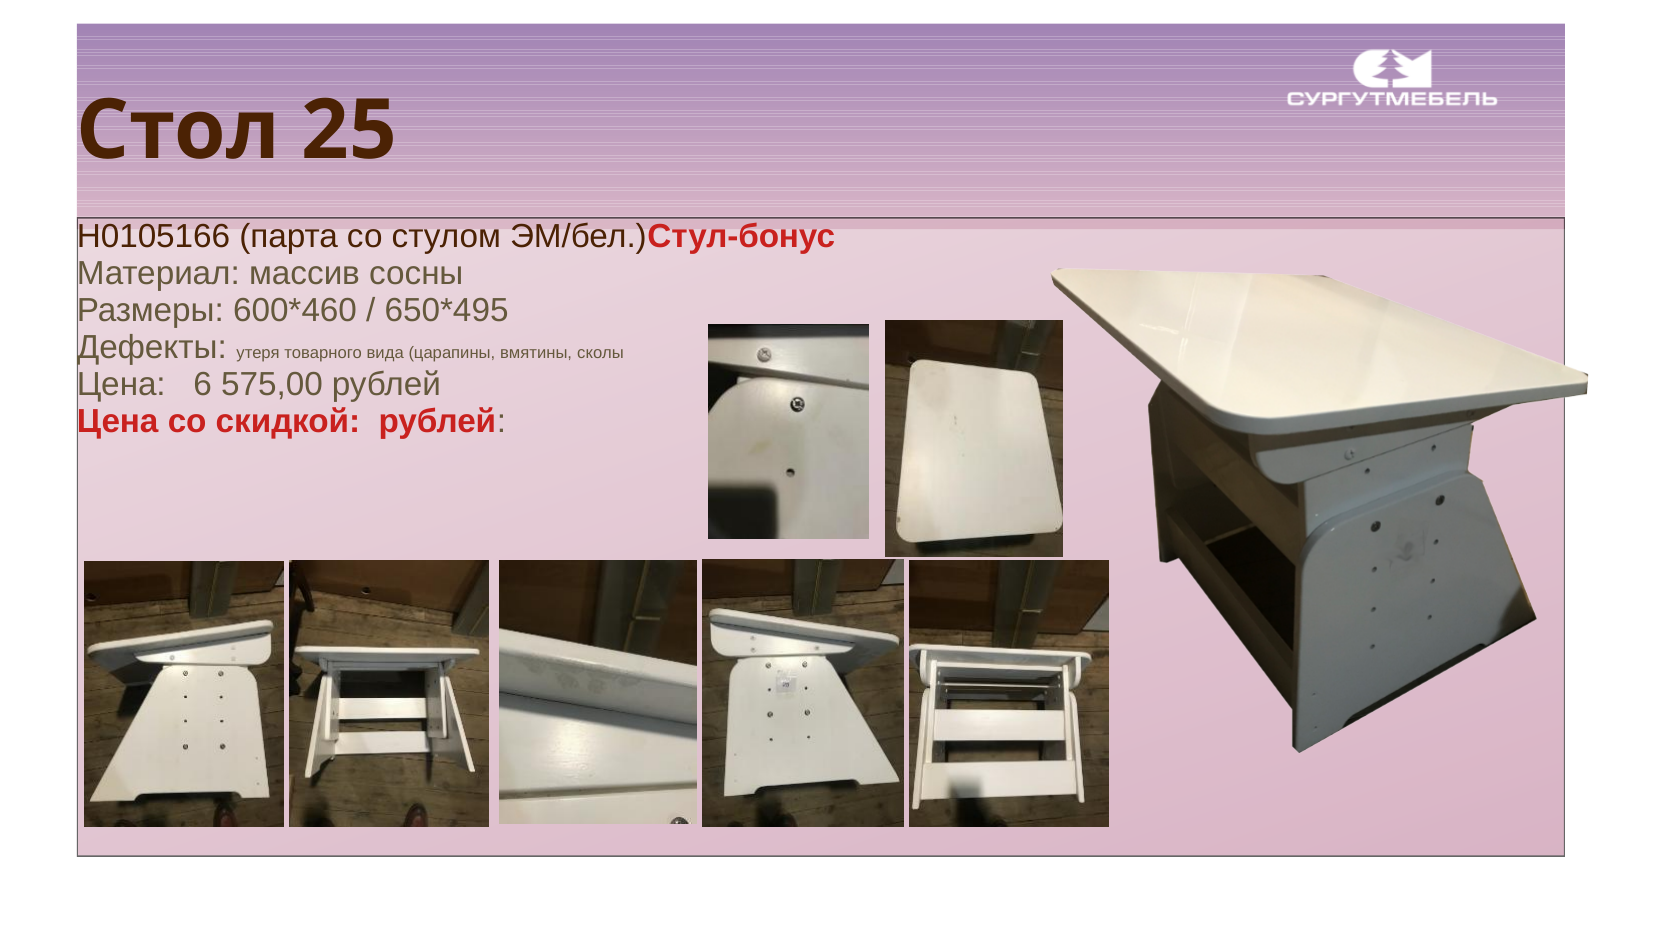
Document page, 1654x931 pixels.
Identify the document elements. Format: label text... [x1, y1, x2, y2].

subtitle Н0105166 (парта со стулом ЭМ/бел.)Стул-бонус Материал: массив сосны Размеры: 600*460 / 650*495 Дефекты: утеря товарного вида (царапины, вмятины, сколы Цена: 6 575,00 рублей Цена со скидкой: рублей: [76, 217, 1565, 857]
picture [708, 324, 869, 539]
title Стол 25 [76, 23, 1565, 217]
picture [289, 560, 489, 827]
picture [1262, 5, 1513, 170]
picture [84, 561, 284, 827]
picture [885, 229, 1599, 827]
picture [702, 559, 904, 827]
picture [499, 560, 697, 824]
